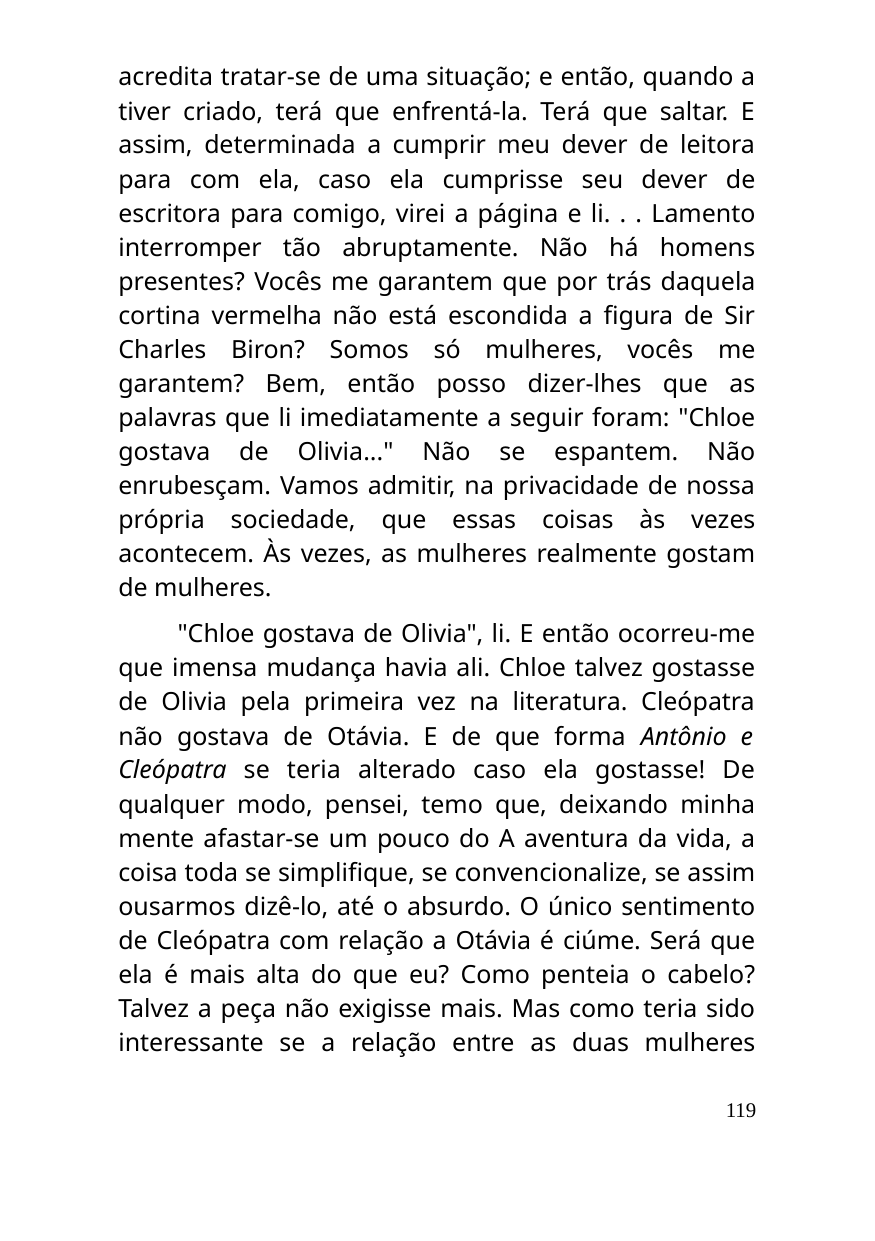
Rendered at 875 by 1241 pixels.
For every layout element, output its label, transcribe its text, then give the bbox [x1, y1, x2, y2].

text "Chloe gostava de Olivia", li. E então ocorreu-me que imensa mudança havia ali. Chloe talvez gostasse de Olivia pela primeira vez na literatura. Cleópatra não gostava de Otávia. E de que forma Antônio e Cleópatra se teria alterado caso ela gostasse! De qualquer modo, pensei, temo que, deixando minha mente afastar-se um pouco do A aventura da vida, a coisa toda se simplifique, se convencionalize, se assim ousarmos dizê-lo, até o absurdo. O único sentimento de Cleópatra com relação a Otávia é ciúme. Será que ela é mais alta do que eu? Como penteia o cabelo? Talvez a peça não exigisse mais. Mas como teria sido interessante se a relação entre as duas mulheres [118, 616, 756, 1059]
text acredita tratar-se de uma situação; e então, quando a tiver criado, terá que enfrentá-la. Terá que saltar. E assim, determinada a cumprir meu dever de leitora para com ela, caso ela cumprisse seu dever de escritora para comigo, virei a página e li. . . Lamento interromper tão abruptamente. Não há homens presentes? Vocês me garantem que por trás daquela cortina vermelha não está escondida a figura de Sir Charles Biron? Somos só mulheres, vocês me garantem? Bem, então posso dizer-lhes que as palavras que li imediatamente a seguir foram: "Chloe gostava de Olivia..." Não se espantem. Não enrubesçam. Vamos admitir, na privacidade de nossa própria sociedade, que essas coisas às vezes acontecem. Às vezes, as mulheres realmente gostam de mulheres. [118, 59, 756, 604]
